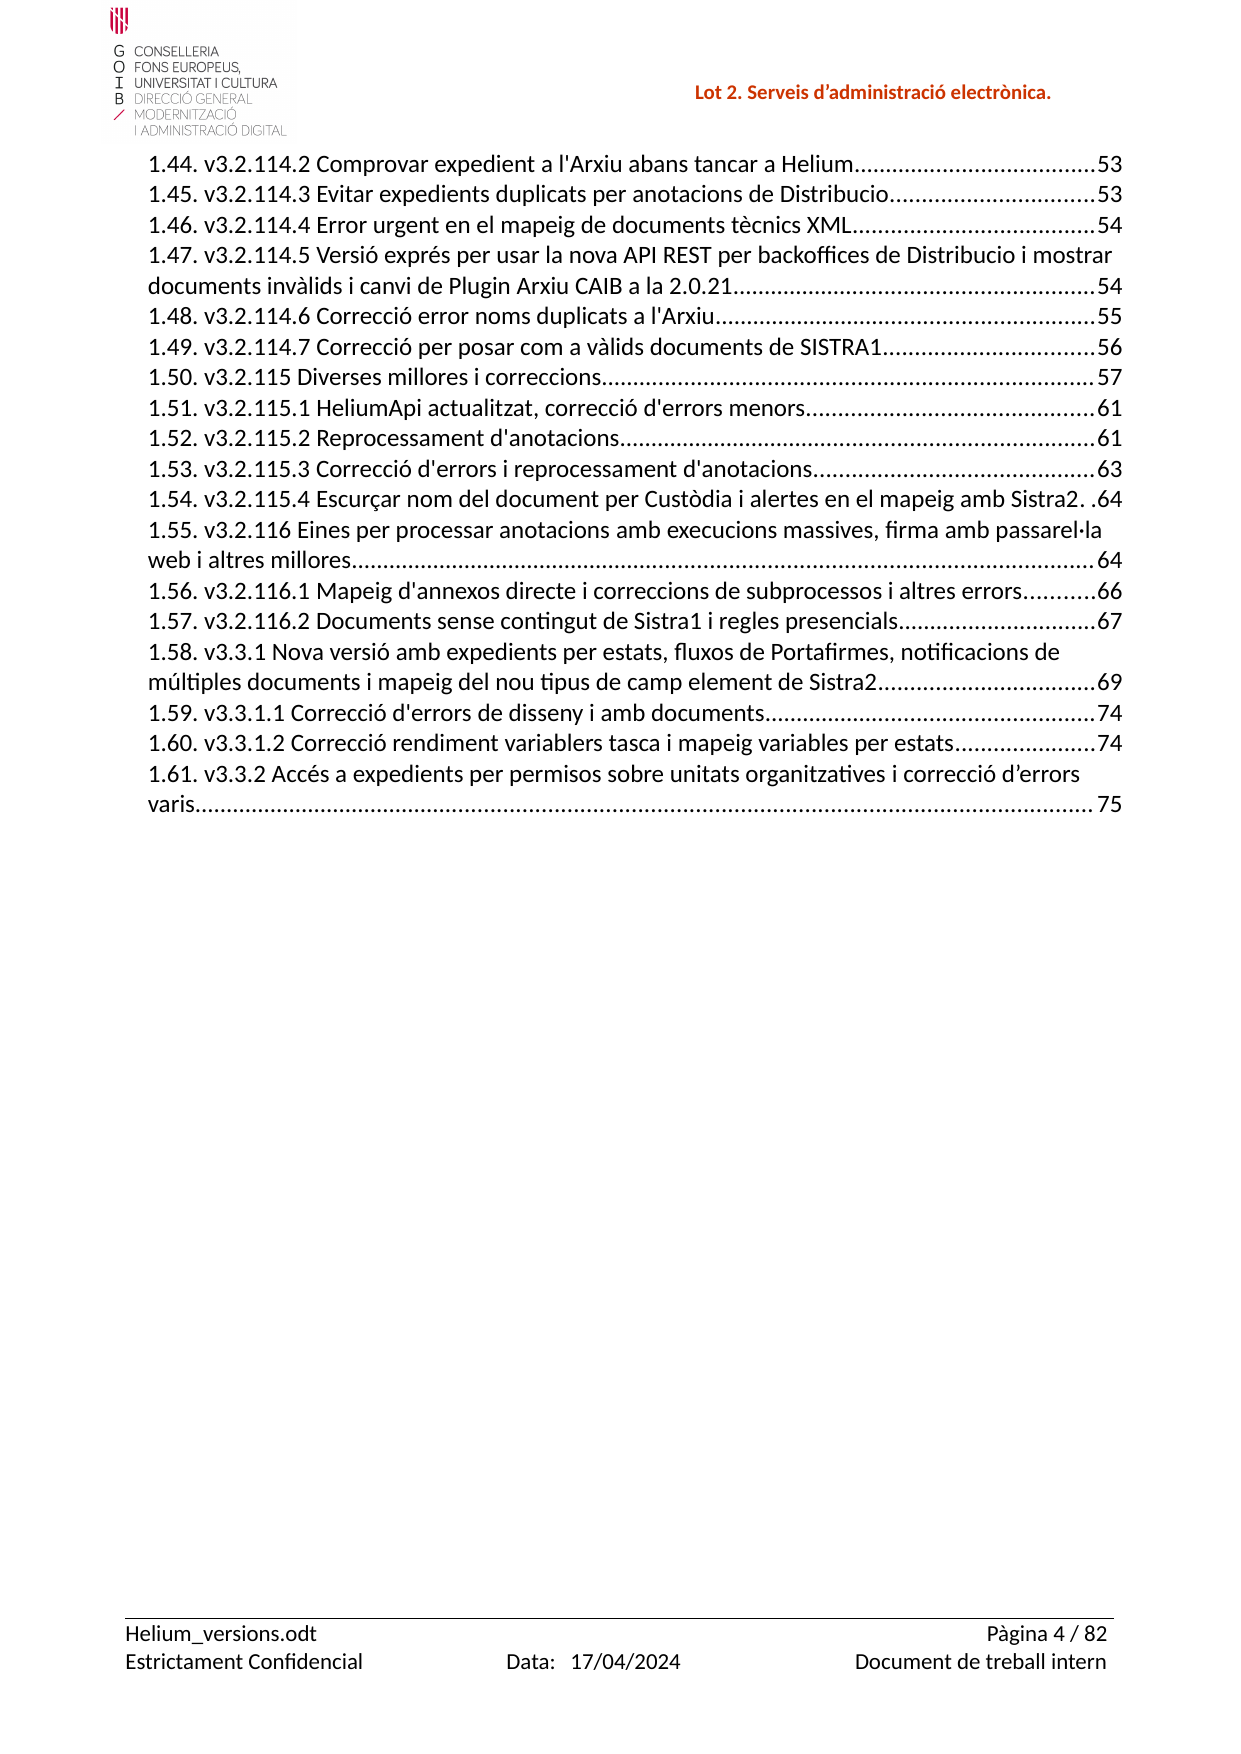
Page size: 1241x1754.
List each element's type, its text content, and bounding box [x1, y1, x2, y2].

text 1.49. v3.2.114.7 Correcció per posar com a vàlids documents de SISTRA1 56 [148, 331, 1122, 361]
text 1.46. v3.2.114.4 Error urgent en el mapeig de documents tècnics XML 54 [148, 209, 1122, 239]
text 1.53. v3.2.115.3 Correcció d'errors i reprocessament d'anotacions 63 [148, 453, 1122, 483]
text 1.50. v3.2.115 Diverses millores i correccions 57 [148, 361, 1122, 392]
text 1.56. v3.2.116.1 Mapeig d'annexos directe i correccions de subprocessos i altres errors 66 [148, 575, 1122, 606]
text 1.60. v3.3.1.2 Correcció rendiment variablers tasca i mapeig variables per estats 74 [148, 728, 1122, 758]
text 1.55. v3.2.116 Eines per processar anotacions amb execucions massives, firma amb passarel·la web i altres millores 64 [148, 514, 1122, 575]
text 1.58. v3.3.1 Nova versió amb expedients per estats, fluxos de Portafirmes, notificacions de múltiples documents i mapeig del nou tipus de camp element de Sistra2 69 [148, 636, 1122, 697]
text 1.44. v3.2.114.2 Comprovar expedient a l'Arxiu abans tancar a Helium 53 [148, 148, 1122, 178]
text 1.51. v3.2.115.1 HeliumApi actualitzat, correcció d'errors menors 61 [148, 392, 1122, 422]
text 1.61. v3.3.2 Accés a expedients per permisos sobre unitats organitzatives i correcció d’errors varis 75 [148, 758, 1122, 819]
text 1.59. v3.3.1.1 Correcció d'errors de disseny i amb documents 74 [148, 697, 1122, 728]
text 1.52. v3.2.115.2 Reprocessament d'anotacions 61 [148, 422, 1122, 453]
text 1.47. v3.2.114.5 Versió exprés per usar la nova API REST per backoffices de Distribucio i mostrar documents invàlids i canvi de Plugin Arxiu CAIB a la 2.0.21 54 [148, 239, 1122, 300]
text 1.45. v3.2.114.3 Evitar expedients duplicats per anotacions de Distribucio 53 [148, 178, 1122, 209]
text 1.54. v3.2.115.4 Escurçar nom del document per Custòdia i alertes en el mapeig amb Sistra2 64 [148, 483, 1122, 514]
picture [100, 0, 297, 144]
text 1.57. v3.2.116.2 Documents sense contingut de Sistra1 i regles presencials 67 [148, 606, 1122, 636]
text 1.48. v3.2.114.6 Correcció error noms duplicats a l'Arxiu 55 [148, 300, 1122, 331]
